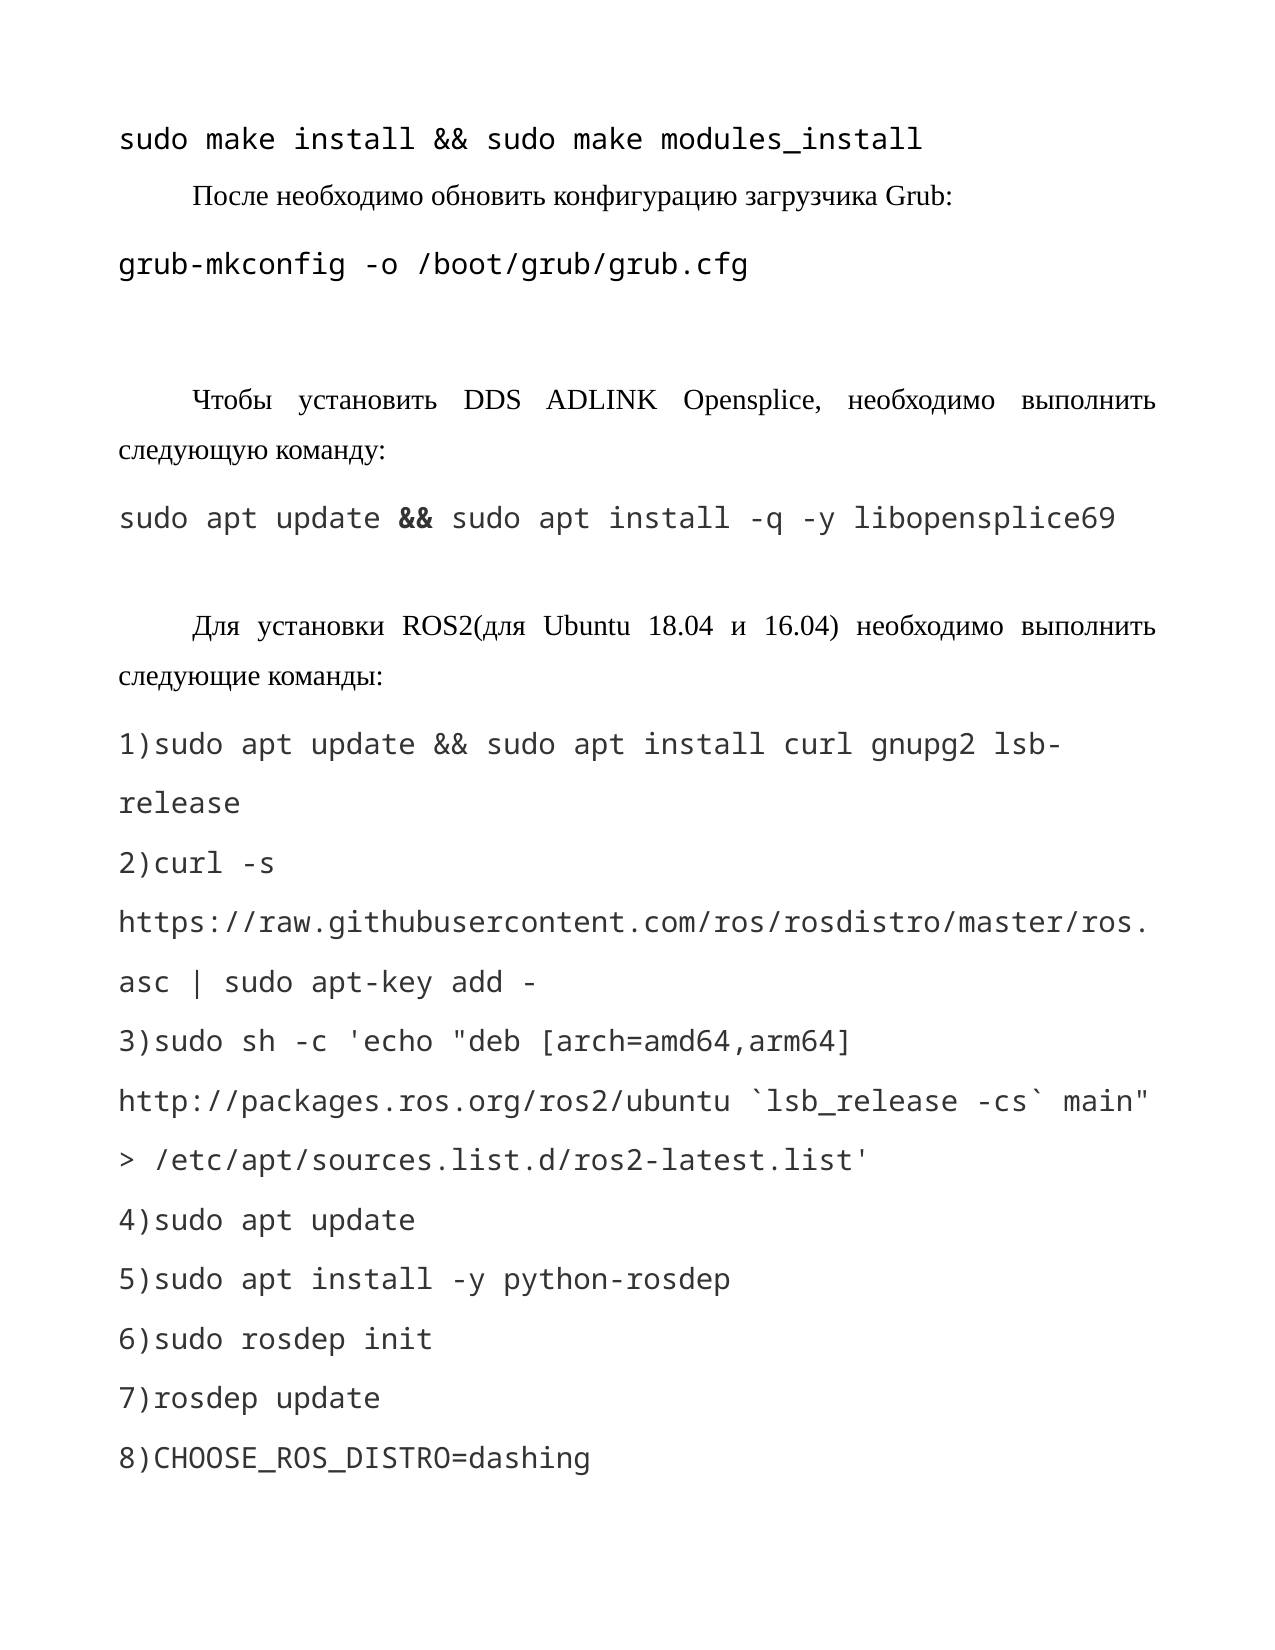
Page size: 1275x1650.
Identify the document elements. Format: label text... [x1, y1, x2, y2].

text Для установки ROS2(для Ubuntu 18.04 и 16.04) необходимо выполнить следующие команды: [118, 608, 1157, 692]
text 3)sudo sh -c 'echo "deb [arch=amd64,arm64] http://packages.ros.org/ros2/ubuntu `lsb_release -cs` main" > /etc/apt/sources.list.d/ros2-latest.list' [118, 1021, 1157, 1179]
text grub-mkconfig -o /boot/grub/grub.cfg [118, 243, 1157, 283]
text 8)CHOOSE_ROS_DISTRO=dashing [118, 1437, 1157, 1477]
text Чтобы установить DDS ADLINK Opensplice, необходимо выполнить следующую команду: [118, 382, 1157, 466]
text sudo apt update && sudo apt install -q -y libopensplice69 [118, 497, 1157, 537]
text sudo make install && sudo make modules_install [118, 118, 1157, 158]
text 2)curl -s https://raw.githubusercontent.com/ros/rosdistro/master/ros.asc | sudo apt-key add - [118, 842, 1157, 1001]
text 7)rosdep update [118, 1377, 1157, 1417]
text 1)sudo apt update && sudo apt install curl gnupg2 lsb-release [118, 723, 1157, 822]
text 5)sudo apt install -y python-rosdep [118, 1258, 1157, 1298]
text 6)sudo rosdep init [118, 1318, 1157, 1358]
text 4)sudo apt update [118, 1199, 1157, 1239]
text После необходимо обновить конфигурацию загрузчика Grub: [118, 178, 1157, 212]
